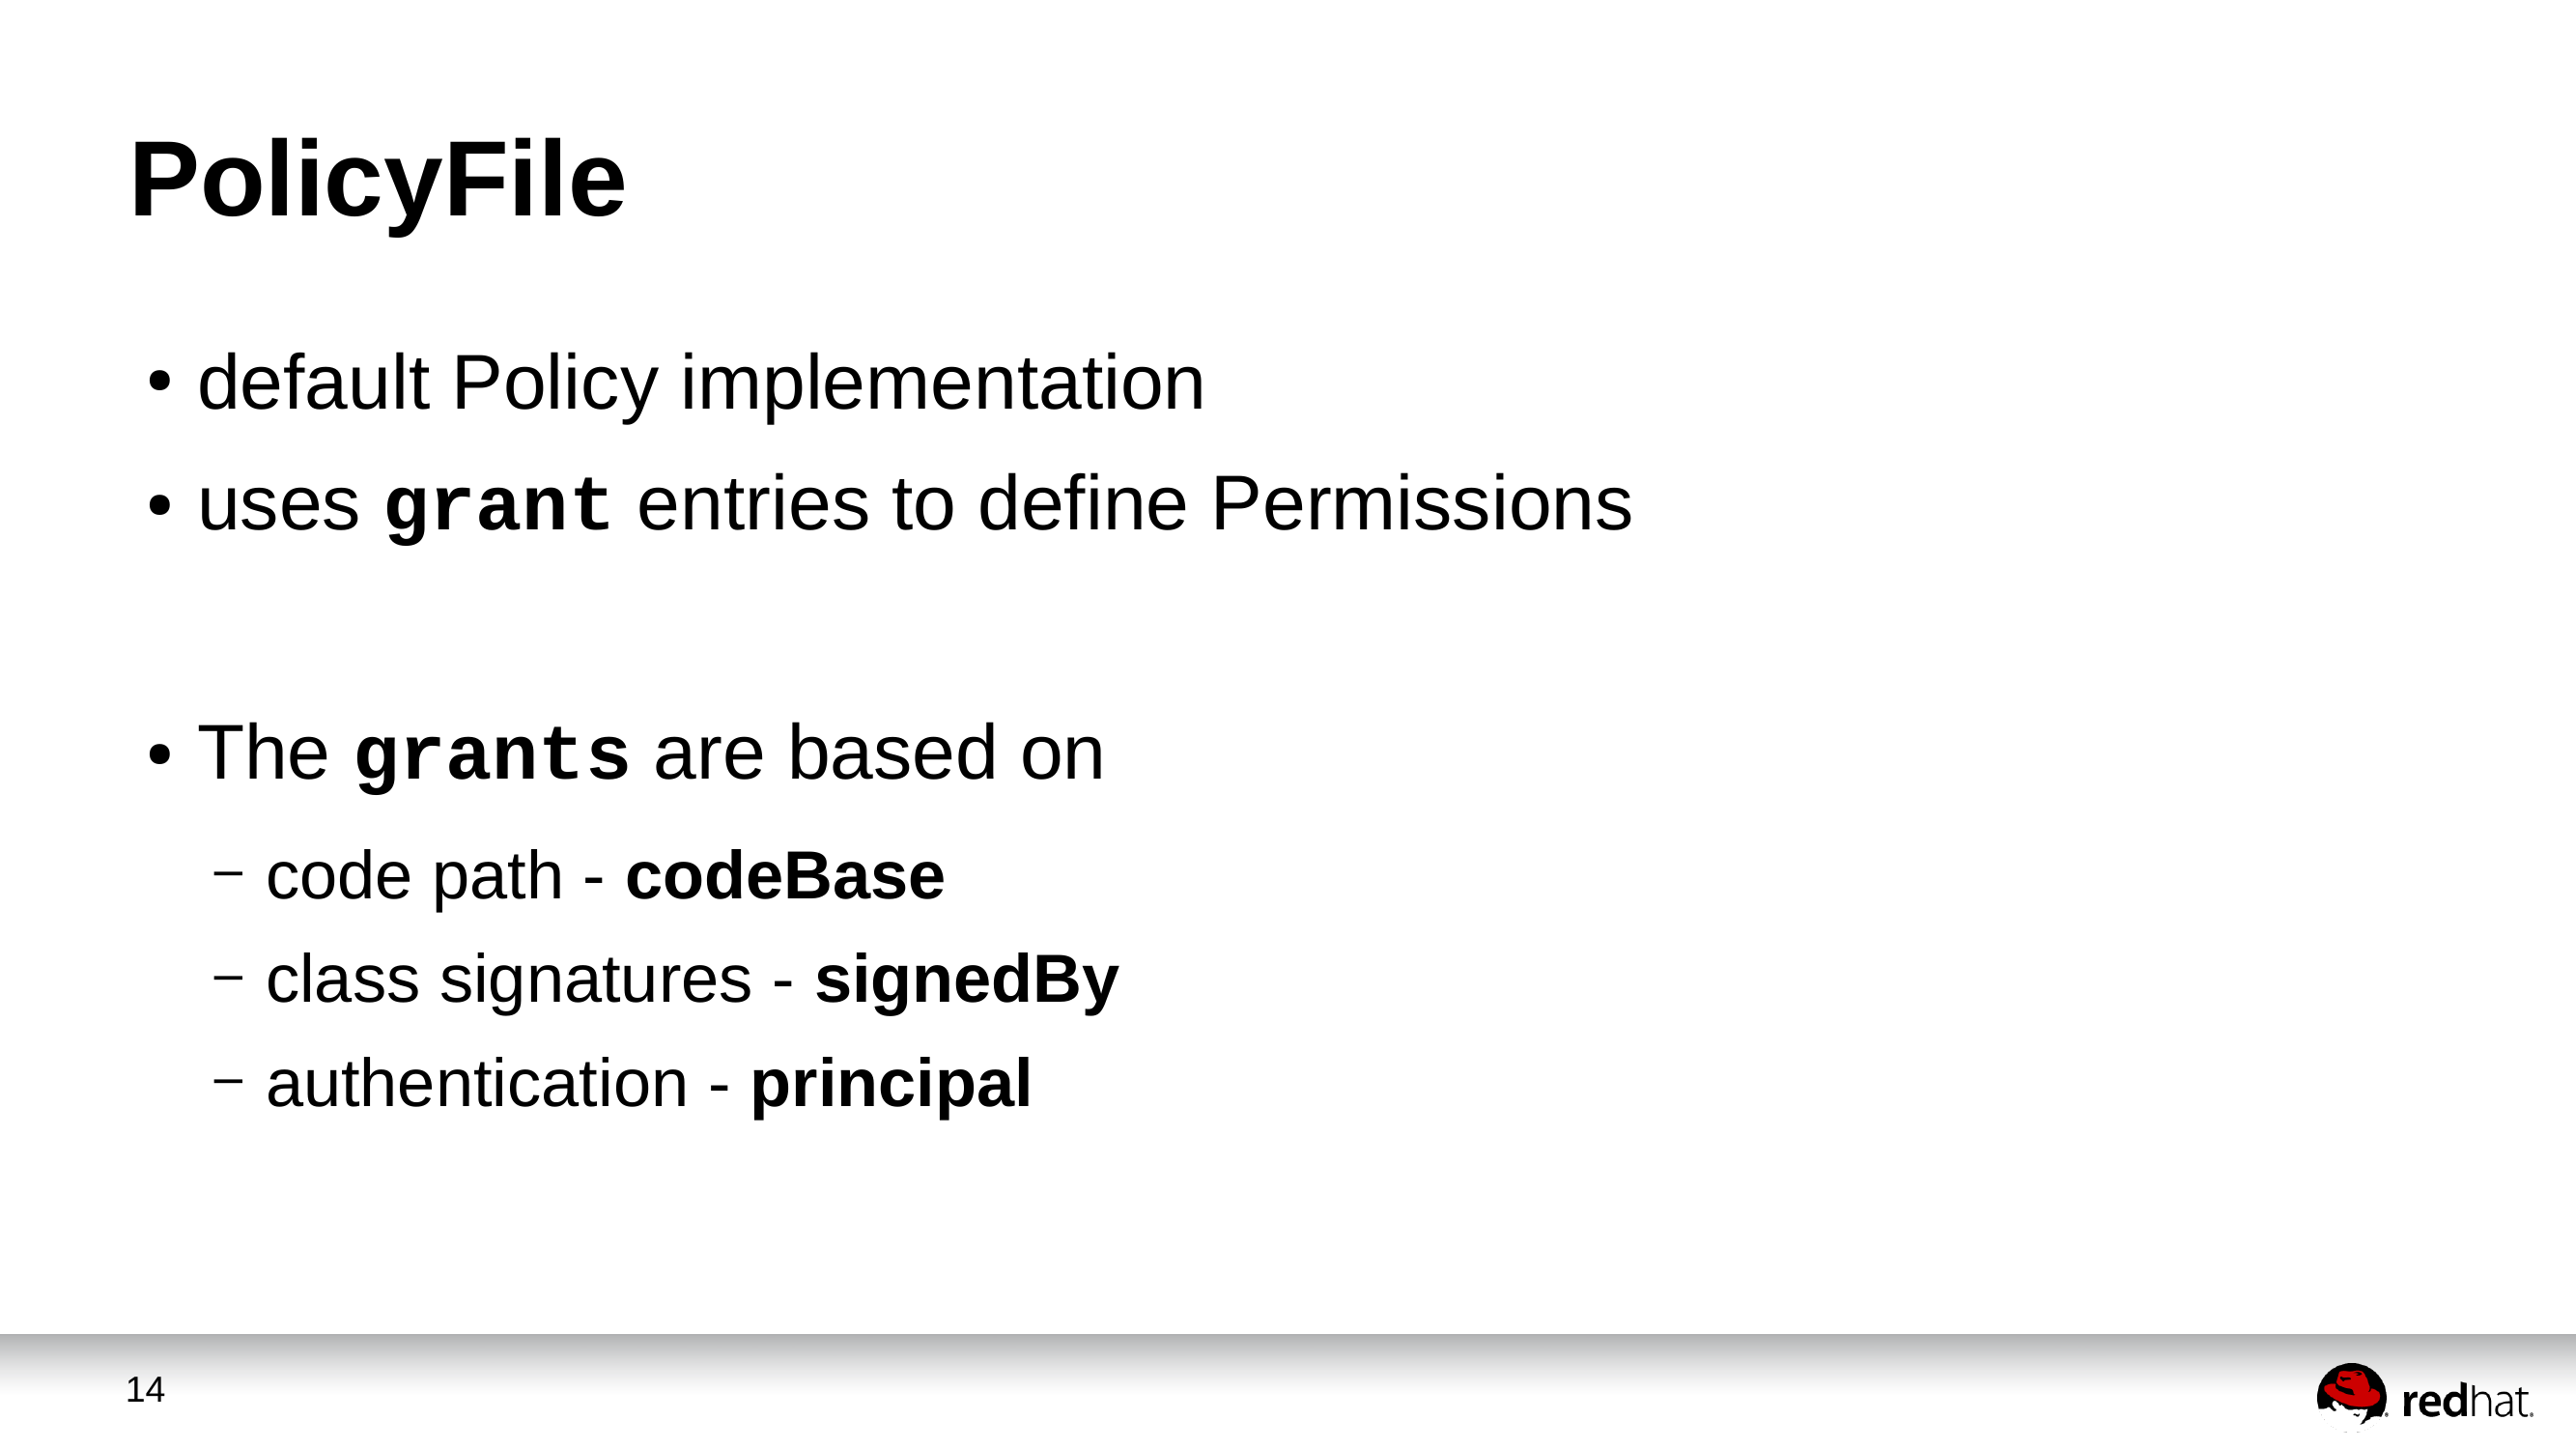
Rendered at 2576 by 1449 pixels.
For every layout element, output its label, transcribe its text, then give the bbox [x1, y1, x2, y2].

list default Policy implementation uses grant entries to define Permissions The grants are based on code path - codeBase class signatures - signedBy authentication - principal [128, 338, 2448, 1179]
picture [0, 1334, 2576, 1445]
title PolicyFile [128, 57, 2448, 300]
